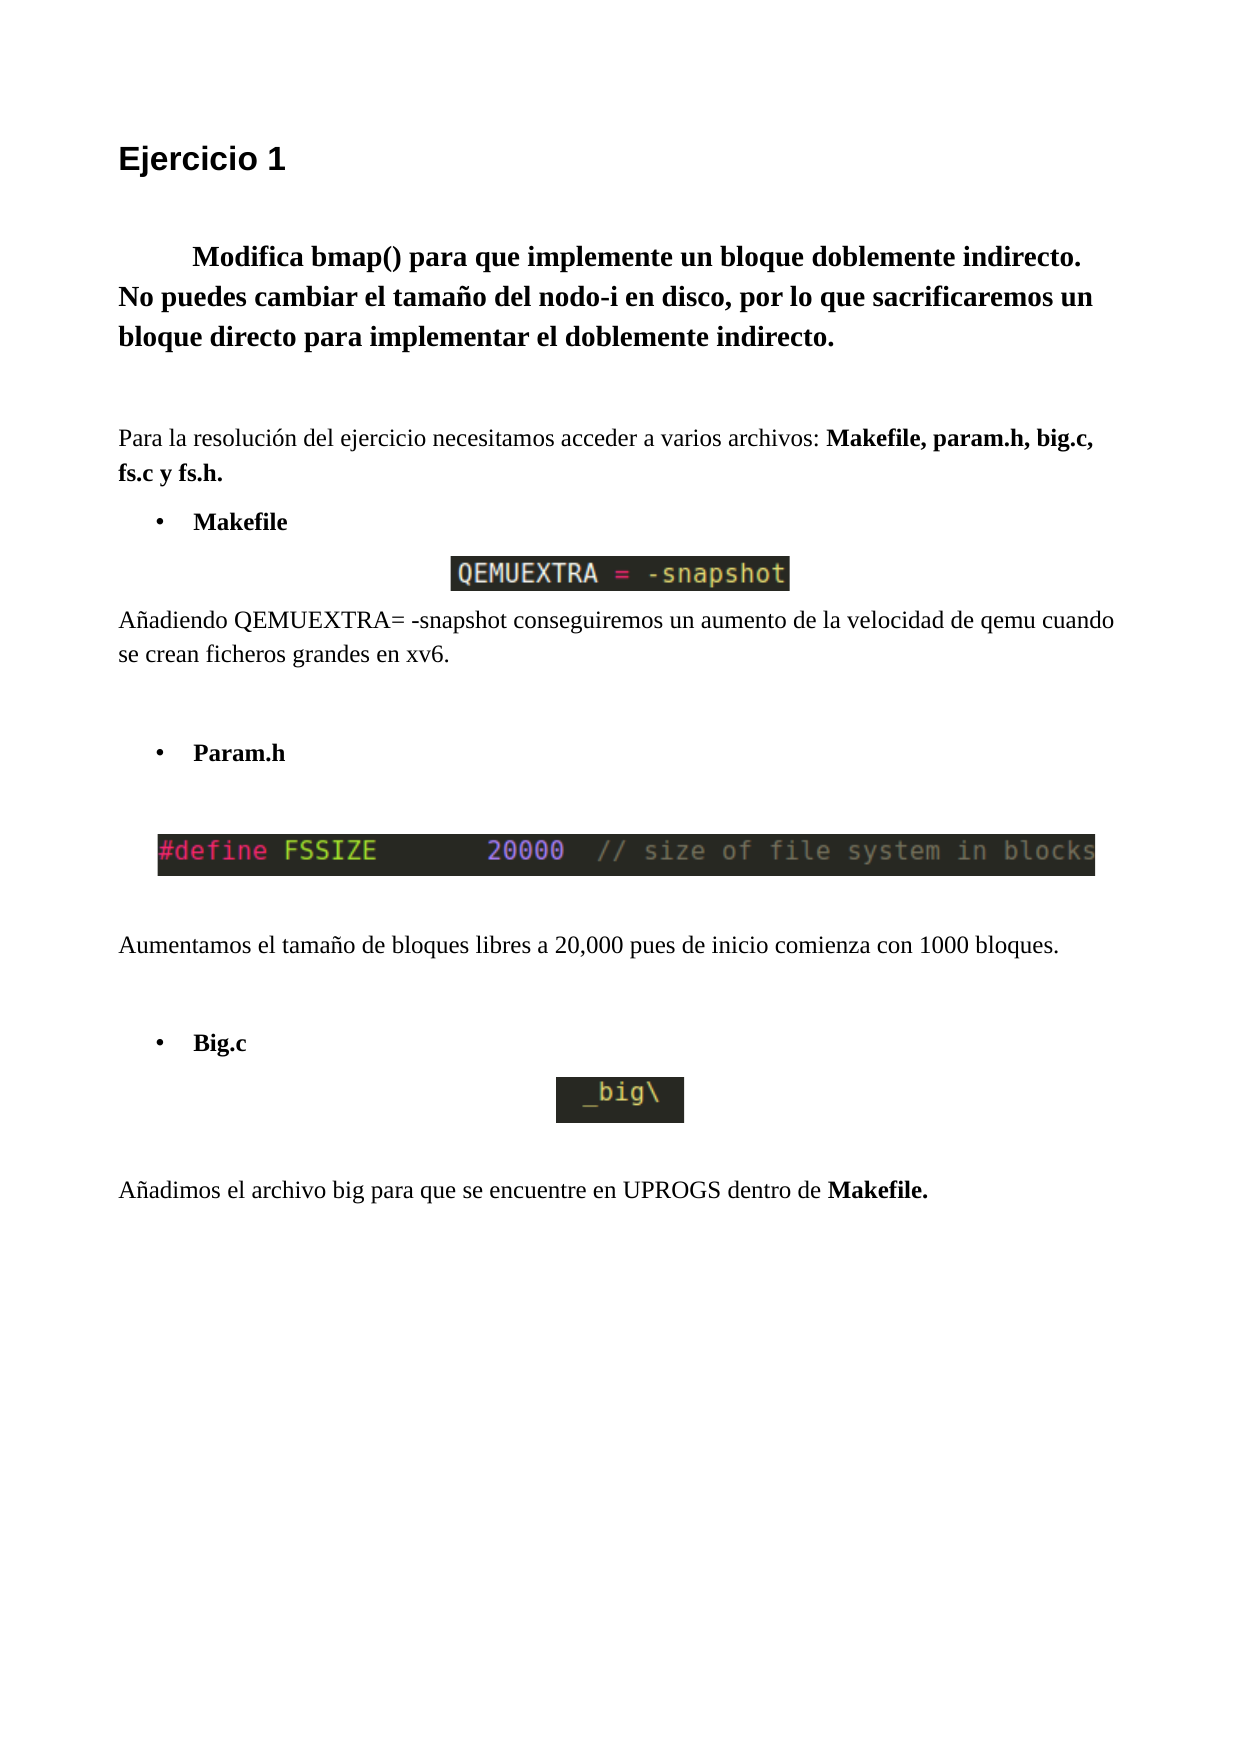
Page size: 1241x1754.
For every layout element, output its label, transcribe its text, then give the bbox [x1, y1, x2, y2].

picture [157, 834, 1096, 876]
subtitle Ejercicio 1 [118, 139, 1122, 178]
list Big.c [156, 1028, 1122, 1057]
picture [450, 556, 790, 591]
text Añadiendo QEMUEXTRA= -snapshot conseguiremos un aumento de la velocidad de qemu cuando se crean ficheros grandes en xv6. [118, 605, 1122, 668]
list Makefile [156, 507, 1122, 536]
text Añadimos el archivo big para que se encuentre en UPROGS dentro de Makefile. [118, 1175, 1122, 1204]
picture [556, 1077, 685, 1123]
list Param.h [156, 738, 1122, 766]
text Para la resolución del ejercicio necesitamos acceder a varios archivos: Makefile, param.h, big.c, fs.c y fs.h. [118, 423, 1122, 487]
text Aumentamos el tamaño de bloques libres a 20,000 pues de inicio comienza con 1000 bloques. [118, 930, 1122, 959]
text Modifica bmap() para que implemente un bloque doblemente indirecto. No puedes cambiar el tamaño del nodo-i en disco, por lo que sacrificaremos un bloque directo para implementar el doblemente indirecto. [118, 239, 1122, 353]
